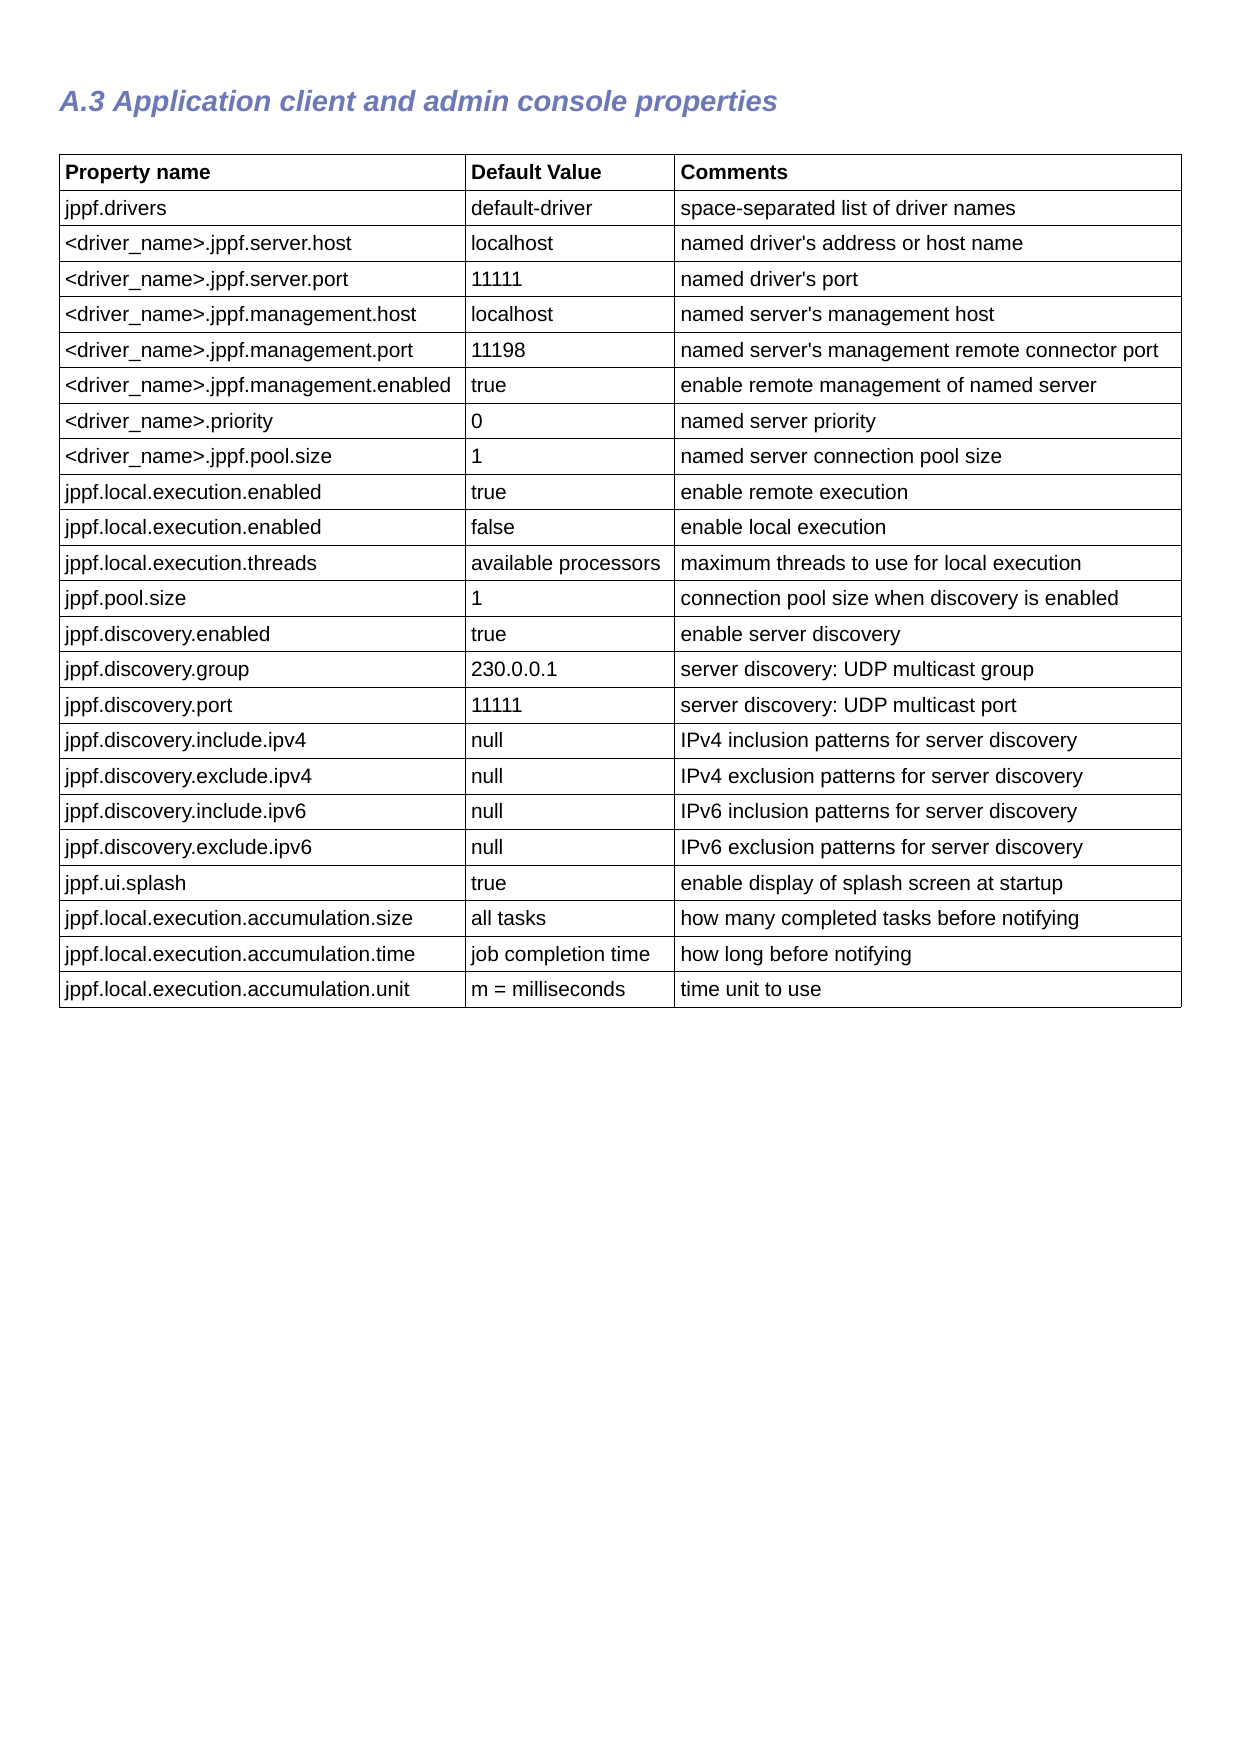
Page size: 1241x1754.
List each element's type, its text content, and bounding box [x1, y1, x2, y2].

table_cell null [466, 724, 674, 758]
table_cell jppf.local.execution.accumulation.size [60, 901, 465, 936]
table_header Property name [60, 155, 465, 189]
table_cell <driver_name>.jppf.management.enabled [60, 368, 465, 403]
table_cell <driver_name>.jppf.pool.size [60, 439, 465, 474]
table_cell space-separated list of driver names [675, 191, 1181, 225]
table_cell all tasks [466, 901, 674, 936]
table_cell named server's management remote connector port [675, 333, 1181, 367]
table_cell named server connection pool size [675, 439, 1181, 474]
table_cell enable display of splash screen at startup [675, 866, 1181, 900]
table_cell named driver's address or host name [675, 226, 1181, 261]
table_cell localhost [466, 226, 674, 261]
table_header Comments [675, 155, 1181, 189]
table_cell jppf.discovery.exclude.ipv4 [60, 759, 465, 793]
table_cell default-driver [466, 191, 674, 225]
table_cell jppf.discovery.include.ipv6 [60, 795, 465, 829]
table_cell connection pool size when discovery is enabled [675, 581, 1181, 616]
table_cell jppf.discovery.include.ipv4 [60, 724, 465, 758]
table_cell localhost [466, 297, 674, 332]
table_cell 11198 [466, 333, 674, 367]
table_cell 0 [466, 404, 674, 438]
table_cell named driver's port [675, 262, 1181, 296]
table_cell jppf.drivers [60, 191, 465, 225]
table_cell false [466, 510, 674, 545]
table_cell job completion time [466, 937, 674, 971]
subtitle Application client and admin console properties [59, 84, 1181, 118]
table_cell <driver_name>.jppf.server.port [60, 262, 465, 296]
table_cell null [466, 795, 674, 829]
table_cell true [466, 866, 674, 900]
table_cell IPv4 inclusion patterns for server discovery [675, 724, 1181, 758]
table_cell true [466, 368, 674, 403]
table_cell how many completed tasks before notifying [675, 901, 1181, 936]
table_cell jppf.discovery.port [60, 688, 465, 722]
table_cell IPv6 exclusion patterns for server discovery [675, 830, 1181, 864]
table_cell named server's management host [675, 297, 1181, 332]
table_cell null [466, 759, 674, 793]
table_cell how long before notifying [675, 937, 1181, 971]
table_cell 1 [466, 581, 674, 616]
table_cell named server priority [675, 404, 1181, 438]
table_cell <driver_name>.jppf.management.host [60, 297, 465, 332]
table_cell 11111 [466, 688, 674, 722]
table_cell 11111 [466, 262, 674, 296]
table_cell <driver_name>.priority [60, 404, 465, 438]
table_cell server discovery: UDP multicast group [675, 652, 1181, 687]
table_cell jppf.discovery.enabled [60, 617, 465, 651]
table_cell jppf.local.execution.enabled [60, 510, 465, 545]
table_cell 230.0.0.1 [466, 652, 674, 687]
table_cell time unit to use [675, 972, 1181, 1007]
table_cell server discovery: UDP multicast port [675, 688, 1181, 722]
table_cell enable local execution [675, 510, 1181, 545]
table_cell 1 [466, 439, 674, 474]
table_cell IPv6 inclusion patterns for server discovery [675, 795, 1181, 829]
table_cell null [466, 830, 674, 864]
table_cell enable remote execution [675, 475, 1181, 509]
table_cell enable remote management of named server [675, 368, 1181, 403]
table_cell jppf.ui.splash [60, 866, 465, 900]
table_cell <driver_name>.jppf.management.port [60, 333, 465, 367]
table_cell jppf.pool.size [60, 581, 465, 616]
table_cell jppf.discovery.exclude.ipv6 [60, 830, 465, 864]
table_cell jppf.local.execution.enabled [60, 475, 465, 509]
table_cell true [466, 475, 674, 509]
table_cell available processors [466, 546, 674, 580]
table_cell enable server discovery [675, 617, 1181, 651]
table_cell jppf.local.execution.threads [60, 546, 465, 580]
table_cell jppf.local.execution.accumulation.unit [60, 972, 465, 1007]
table_cell jppf.discovery.group [60, 652, 465, 687]
table_cell m = milliseconds [466, 972, 674, 1007]
table_cell <driver_name>.jppf.server.host [60, 226, 465, 261]
table_cell jppf.local.execution.accumulation.time [60, 937, 465, 971]
table_header Default Value [466, 155, 674, 189]
table_cell true [466, 617, 674, 651]
table_cell IPv4 exclusion patterns for server discovery [675, 759, 1181, 793]
table_cell maximum threads to use for local execution [675, 546, 1181, 580]
